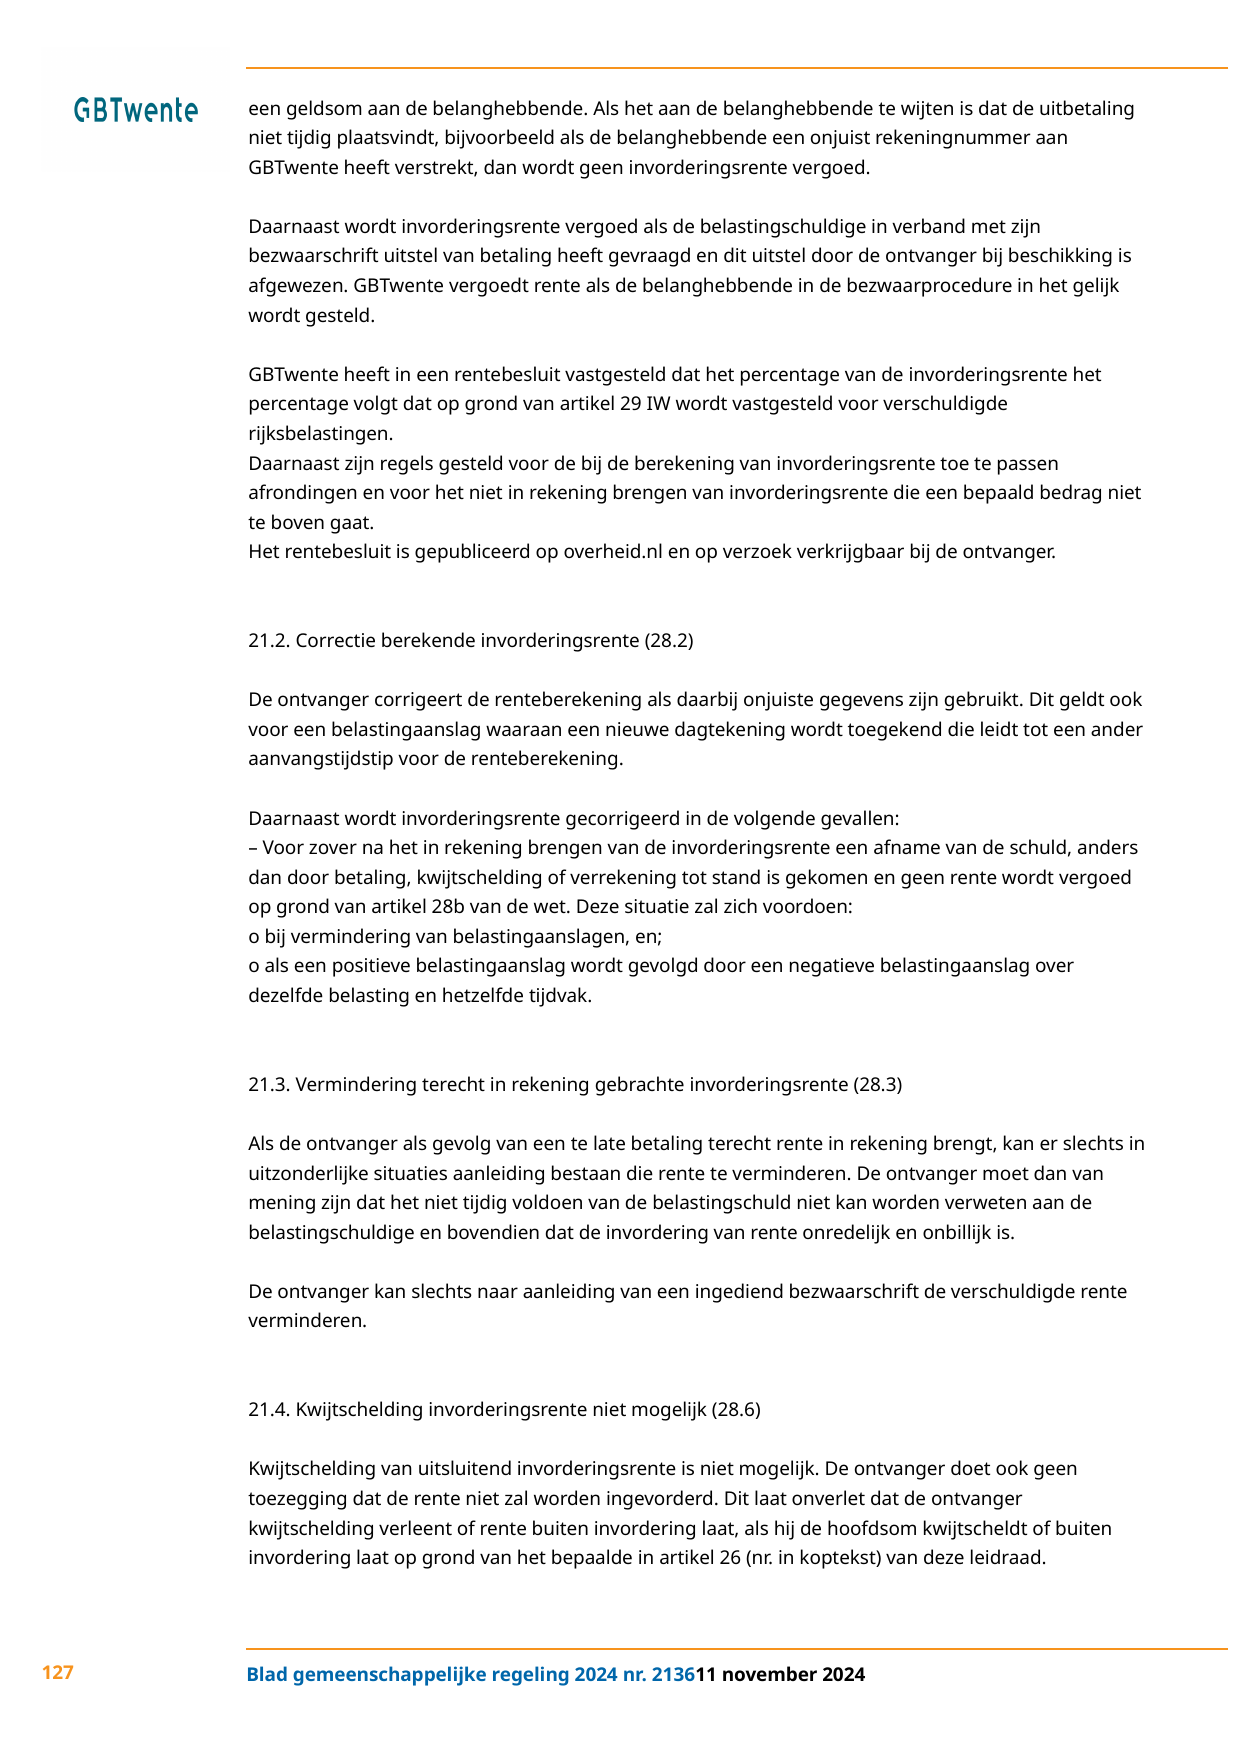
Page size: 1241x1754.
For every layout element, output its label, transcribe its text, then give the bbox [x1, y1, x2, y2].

picture [41, 47, 231, 172]
text De ontvanger kan slechts naar aanleiding van een ingediend bezwaarschrift de verschuldigde rente verminderen. [248, 1278, 1152, 1333]
text – Voor zover na het in rekening brengen van de invorderingsrente een afname van de schuld, anders dan door betaling, kwijtschelding of verrekening tot stand is gekomen en geen rente wordt vergoed op grond van artikel 28b van de wet. Deze situatie zal zich voordoen: [248, 834, 1152, 919]
text Daarnaast wordt invorderingsrente vergoed als de belastingschuldige in verband met zijn bezwaarschrift uitstel van betaling heeft gevraagd en dit uitstel door de ontvanger bij beschikking is afgewezen. GBTwente vergoedt rente als de belanghebbende in de bezwaarprocedure in het gelijk wordt gesteld. [248, 213, 1152, 328]
text 21.4. Kwijtschelding invorderingsrente niet mogelijk (28.6) [248, 1396, 1152, 1422]
text een geldsom aan de belanghebbende. Als het aan de belanghebbende te wijten is dat de uitbetaling niet tijdig plaatsvindt, bijvoorbeeld als de belanghebbende een onjuist rekeningnummer aan GBTwente heeft verstrekt, dan wordt geen invorderingsrente vergoed. [248, 95, 1152, 180]
text o als een positieve belastingaanslag wordt gevolgd door een negatieve belastingaanslag over dezelfde belasting en hetzelfde tijdvak. [248, 953, 1152, 1008]
text De ontvanger corrigeert de renteberekening als daarbij onjuiste gegevens zijn gebruikt. Dit geldt ook voor een belastingaanslag waaraan een nieuwe dagtekening wordt toegekend die leidt tot een ander aanvangstijdstip voor de renteberekening. [248, 686, 1152, 771]
text 21.2. Correctie berekende invorderingsrente (28.2) [248, 627, 1152, 653]
text Als de ontvanger als gevolg van een te late betaling terecht rente in rekening brengt, kan er slechts in uitzonderlijke situaties aanleiding bestaan die rente te verminderen. De ontvanger moet dan van mening zijn dat het niet tijdig voldoen van de belastingschuld niet kan worden verweten aan de belastingschuldige en bovendien dat de invordering van rente onredelijk en onbillijk is. [248, 1130, 1152, 1245]
text Daarnaast zijn regels gesteld voor de bij de berekening van invorderingsrente toe te passen afrondingen en voor het niet in rekening brengen van invorderingsrente die een bepaald bedrag niet te boven gaat. [248, 450, 1152, 535]
text 21.3. Vermindering terecht in rekening gebrachte invorderingsrente (28.3) [248, 1071, 1152, 1097]
text Daarnaast wordt invorderingsrente gecorrigeerd in de volgende gevallen: [248, 805, 1152, 831]
text Kwijtschelding van uitsluitend invorderingsrente is niet mogelijk. De ontvanger doet ook geen toezegging dat de rente niet zal worden ingevorderd. Dit laat onverlet dat de ontvanger kwijtschelding verleent of rente buiten invordering laat, als hij de hoofdsom kwijtscheldt of buiten invordering laat op grond van het bepaalde in artikel 26 (nr. in koptekst) van deze leidraad. [248, 1456, 1152, 1570]
text o bij vermindering van belastingaanslagen, en; [248, 923, 1152, 949]
text GBTwente heeft in een rentebesluit vastgesteld dat het percentage van de invorderingsrente het percentage volgt dat op grond van artikel 29 IW wordt vastgesteld voor verschuldigde rijksbelastingen. [248, 361, 1152, 446]
text Het rentebesluit is gepubliceerd op overheid.nl en op verzoek verkrijgbaar bij de ontvanger. [248, 538, 1152, 564]
